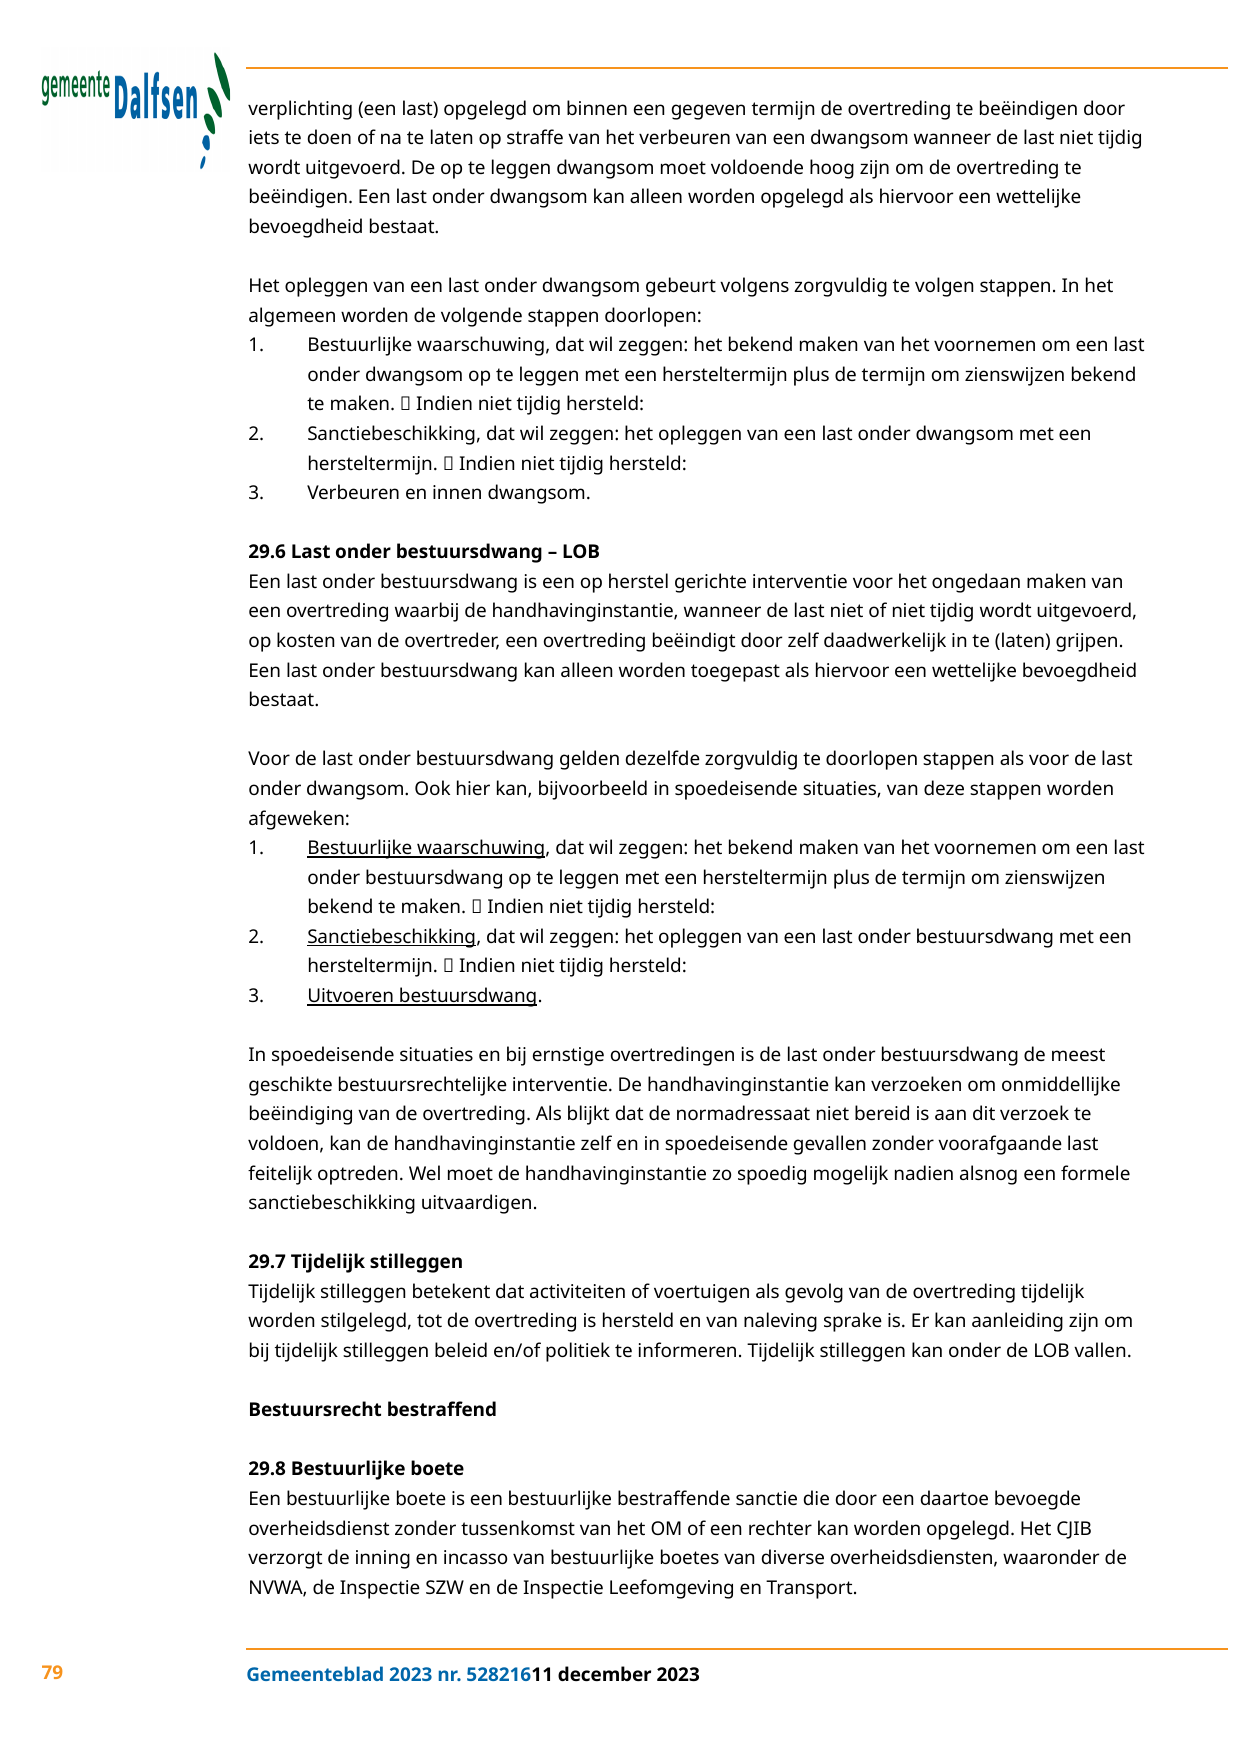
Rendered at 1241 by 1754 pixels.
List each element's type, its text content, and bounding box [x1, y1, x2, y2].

text 29.8 Bestuurlijke boete [248, 1456, 1152, 1481]
list Sanctiebeschikking, dat wil zeggen: het opleggen van een last onder dwangsom met een hersteltermijn.  Indien niet tijdig hersteld: [248, 420, 1152, 476]
list Sanctiebeschikking, dat wil zeggen: het opleggen van een last onder bestuursdwang met een hersteltermijn.  Indien niet tijdig hersteld: [248, 923, 1152, 978]
picture [41, 47, 231, 172]
text 29.7 Tijdelijk stilleggen [248, 1248, 1152, 1274]
list Verbeuren en innen dwangsom. [248, 479, 1152, 505]
text Voor de last onder bestuursdwang gelden dezelfde zorgvuldig te doorlopen stappen als voor de last onder dwangsom. Ook hier kan, bijvoorbeeld in spoedeisende situaties, van deze stappen worden afgeweken: [248, 746, 1152, 831]
list Bestuurlijke waarschuwing, dat wil zeggen: het bekend maken van het voornemen om een last onder bestuursdwang op te leggen met een hersteltermijn plus de termijn om zienswijzen bekend te maken.  Indien niet tijdig hersteld: [248, 834, 1152, 919]
text Het opleggen van een last onder dwangsom gebeurt volgens zorgvuldig te volgen stappen. In het algemeen worden de volgende stappen doorlopen: [248, 272, 1152, 328]
text Een last onder bestuursdwang is een op herstel gerichte interventie voor het ongedaan maken van een overtreding waarbij de handhavinginstantie, wanneer de last niet of niet tijdig wordt uitgevoerd, op kosten van de overtreder, een overtreding beëindigt door zelf daadwerkelijk in te (laten) grijpen. Een last onder bestuursdwang kan alleen worden toegepast als hiervoor een wettelijke bevoegdheid bestaat. [248, 568, 1152, 712]
text 29.6 Last onder bestuursdwang – LOB [248, 538, 1152, 564]
list Uitvoeren bestuursdwang. [248, 982, 1152, 1008]
text verplichting (een last) opgelegd om binnen een gegeven termijn de overtreding te beëindigen door iets te doen of na te laten op straffe van het verbeuren van een dwangsom wanneer de last niet tijdig wordt uitgevoerd. De op te leggen dwangsom moet voldoende hoog zijn om de overtreding te beëindigen. Een last onder dwangsom kan alleen worden opgelegd als hiervoor een wettelijke bevoegdheid bestaat. [248, 95, 1152, 239]
text Tijdelijk stilleggen betekent dat activiteiten of voertuigen als gevolg van de overtreding tijdelijk worden stilgelegd, tot de overtreding is hersteld en van naleving sprake is. Er kan aanleiding zijn om bij tijdelijk stilleggen beleid en/of politiek te informeren. Tijdelijk stilleggen kan onder de LOB vallen. [248, 1278, 1152, 1363]
list Bestuurlijke waarschuwing, dat wil zeggen: het bekend maken van het voornemen om een last onder dwangsom op te leggen met een hersteltermijn plus de termijn om zienswijzen bekend te maken.  Indien niet tijdig hersteld: [248, 331, 1152, 416]
text In spoedeisende situaties en bij ernstige overtredingen is de last onder bestuursdwang de meest geschikte bestuursrechtelijke interventie. De handhavinginstantie kan verzoeken om onmiddellijke beëindiging van de overtreding. Als blijkt dat de normadressaat niet bereid is aan dit verzoek te voldoen, kan de handhavinginstantie zelf en in spoedeisende gevallen zonder voorafgaande last feitelijk optreden. Wel moet de handhavinginstantie zo spoedig mogelijk nadien alsnog een formele sanctiebeschikking uitvaardigen. [248, 1041, 1152, 1215]
text Bestuursrecht bestraffend [248, 1396, 1152, 1422]
text Een bestuurlijke boete is een bestuurlijke bestraffende sanctie die door een daartoe bevoegde overheidsdienst zonder tussenkomst van het OM of een rechter kan worden opgelegd. Het CJIB verzorgt de inning en incasso van bestuurlijke boetes van diverse overheidsdiensten, waaronder de NVWA, de Inspectie SZW en de Inspectie Leefomgeving en Transport. [248, 1485, 1152, 1600]
